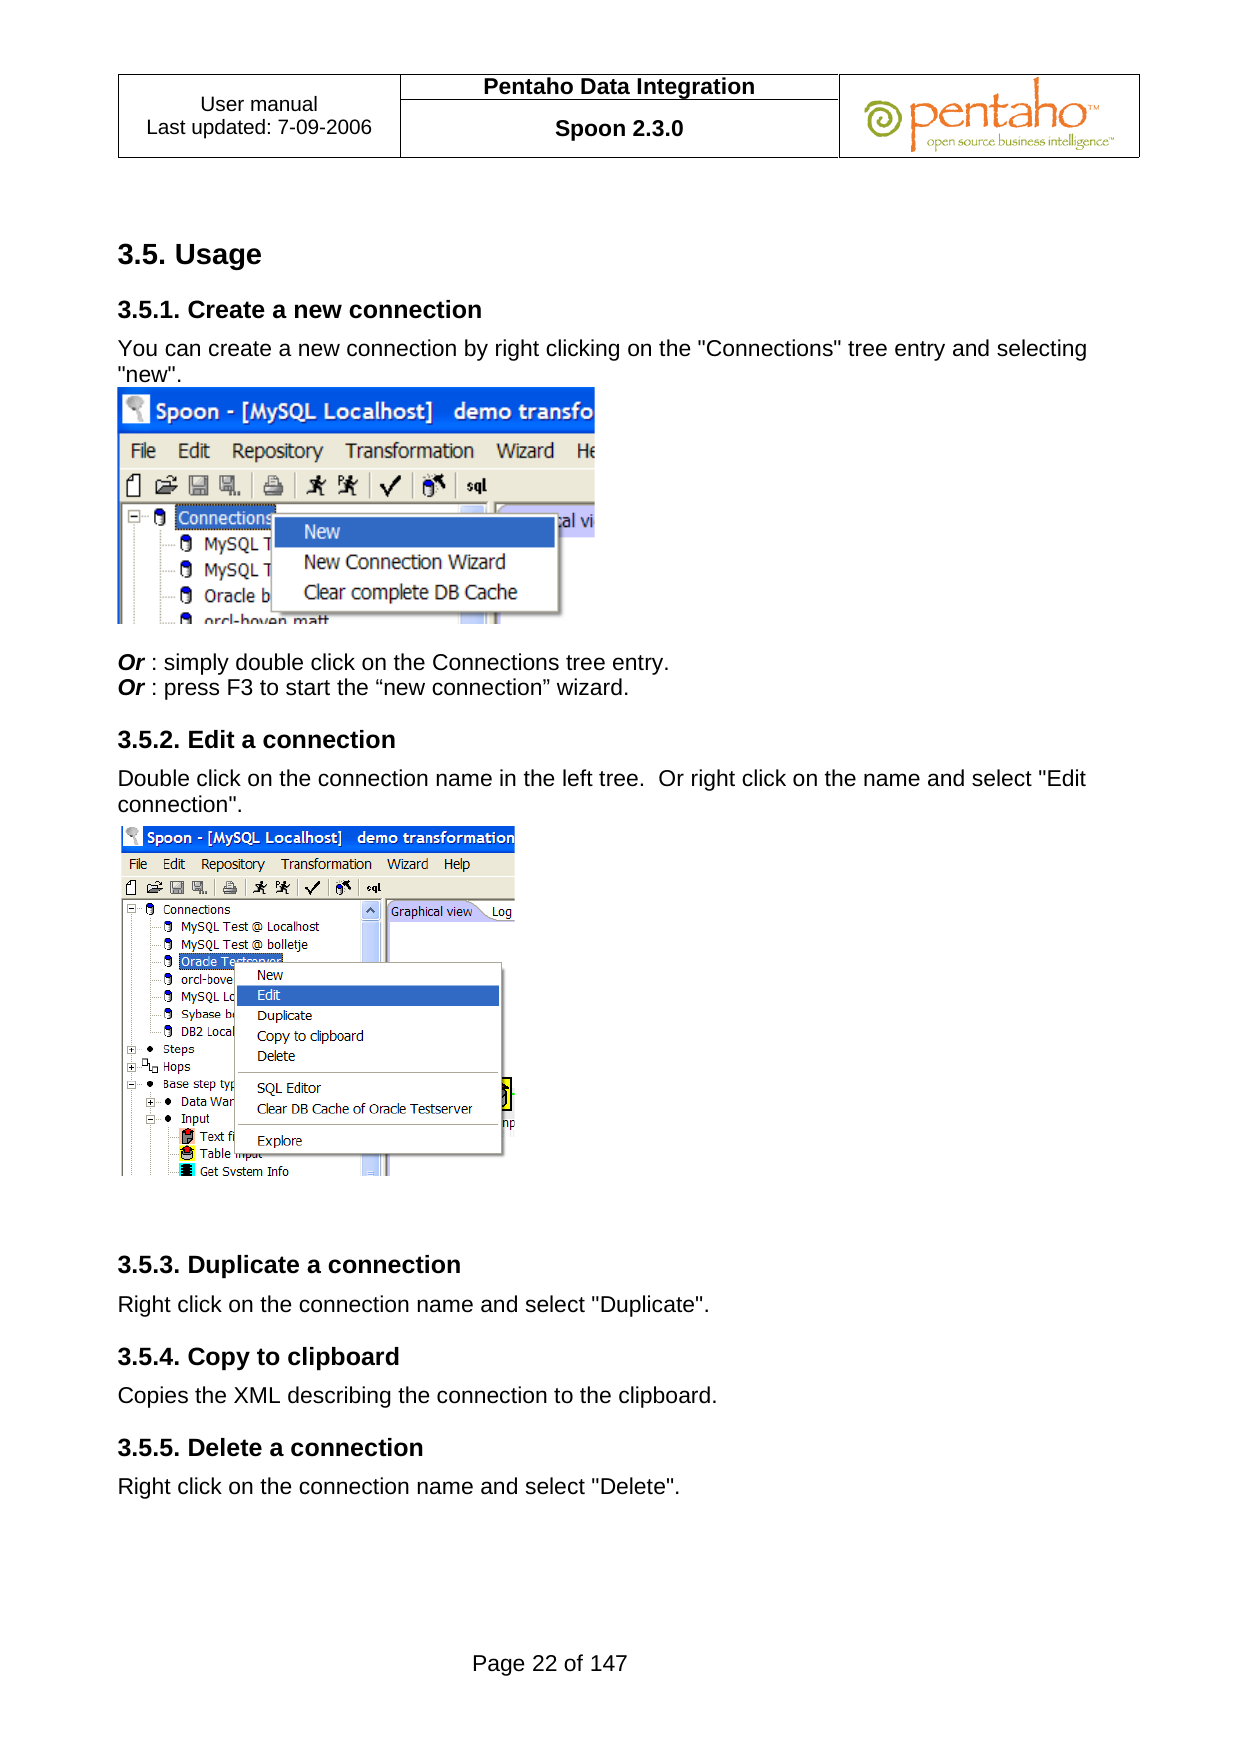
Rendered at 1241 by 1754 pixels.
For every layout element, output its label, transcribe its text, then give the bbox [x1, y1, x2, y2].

subtitle Usage [117, 238, 1137, 270]
text Or : press F3 to start the “new connection” wizard. [117, 675, 1137, 701]
text Copies the XML describing the connection to the clipboard. [117, 1383, 1137, 1408]
text You can create a new connection by right clicking on the "Connections" tree entry and selecting "new". [117, 336, 1137, 387]
text Right click on the connection name and select "Delete". [117, 1474, 1137, 1499]
text Or : simply double click on the Connections tree entry. [117, 649, 1137, 675]
subtitle Edit a connection [117, 726, 1137, 754]
text Right click on the connection name and select "Duplicate". [117, 1292, 1137, 1317]
text Double click on the connection name in the left tree. Or right click on the name and select "Edit connection". [117, 766, 1137, 817]
subtitle Copy to clipboard [117, 1342, 1137, 1370]
subtitle Create a new connection [117, 295, 1137, 323]
subtitle Duplicate a connection [117, 1251, 1137, 1279]
subtitle Delete a connection [117, 1433, 1137, 1461]
